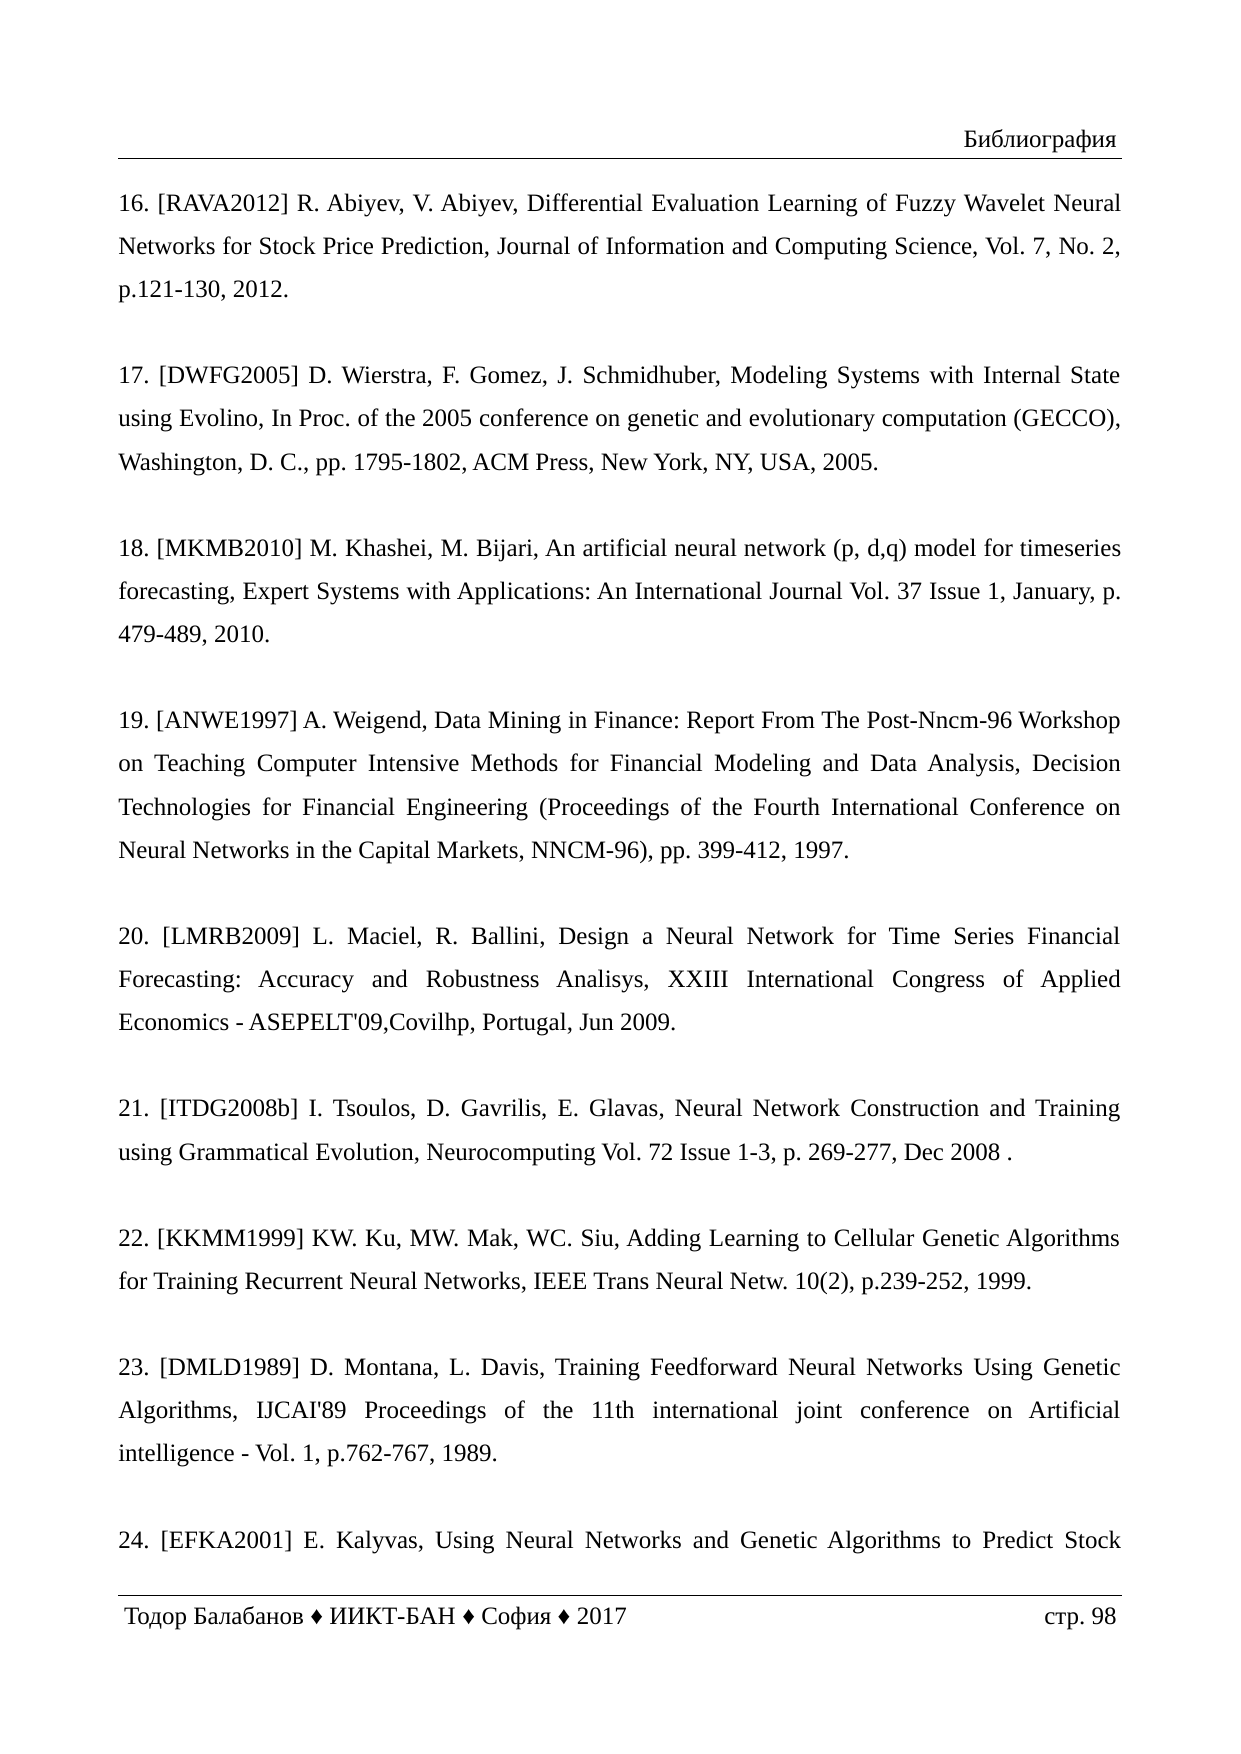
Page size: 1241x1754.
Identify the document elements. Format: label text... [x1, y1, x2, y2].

text 16. [RAVA2012] R. Abiyev, V. Abiyev, Differential Evaluation Learning of Fuzzy Wavelet Neural Networks for Stock Price Prediction, Journal of Information and Computing Science, Vol. 7, No. 2, p.121-130, 2012. [118, 188, 1122, 303]
text 17. [DWFG2005] D. Wierstra, F. Gomez, J. Schmidhuber, Modeling Systems with Internal State using Evolino, In Proc. of the 2005 conference on genetic and evolutionary computation (GECCO), Washington, D. C., pp. 1795-1802, ACM Press, New York, NY, USA, 2005. [118, 360, 1122, 475]
text 24. [EFKA2001] E. Kalyvas, Using Neural Networks and Genetic Algorithms to Predict Stock [118, 1525, 1122, 1553]
text 18. [MKMB2010] M. Khashei, M. Bijari, An artificial neural network (p, d,q) model for timeseries forecasting, Expert Systems with Applications: An International Journal Vol. 37 Issue 1, January, p. 479-489, 2010. [118, 533, 1122, 648]
text 22. [KKMM1999] KW. Ku, MW. Mak, WC. Siu, Adding Learning to Cellular Genetic Algorithms for Training Recurrent Neural Networks, IEEE Trans Neural Netw. 10(2), p.239-252, 1999. [118, 1223, 1122, 1295]
text 21. [ITDG2008b] I. Tsoulos, D. Gavrilis, E. Glavas, Neural Network Construction and Training using Grammatical Evolution, Neurocomputing Vol. 72 Issue 1-3, p. 269-277, Dec 2008 . [118, 1093, 1122, 1165]
text 19. [ANWE1997] A. Weigend, Data Mining in Finance: Report From The Post-Nncm-96 Workshop on Teaching Computer Intensive Methods for Financial Modeling and Data Analysis, Decision Technologies for Financial Engineering (Proceedings of the Fourth International Conference on Neural Networks in the Capital Markets, NNCM-96), pp. 399-412, 1997. [118, 705, 1122, 863]
text 20. [LMRB2009] L. Maciel, R. Ballini, Design a Neural Network for Time Series Financial Forecasting: Accuracy and Robustness Analisys, XXIII International Congress of Applied Economics - ASEPELT'09,Covilhp, Portugal, Jun 2009. [118, 921, 1122, 1036]
text 23. [DMLD1989] D. Montana, L. Davis, Training Feedforward Neural Networks Using Genetic Algorithms, IJCAI'89 Proceedings of the 11th international joint conference on Artificial intelligence - Vol. 1, p.762-767, 1989. [118, 1352, 1122, 1467]
